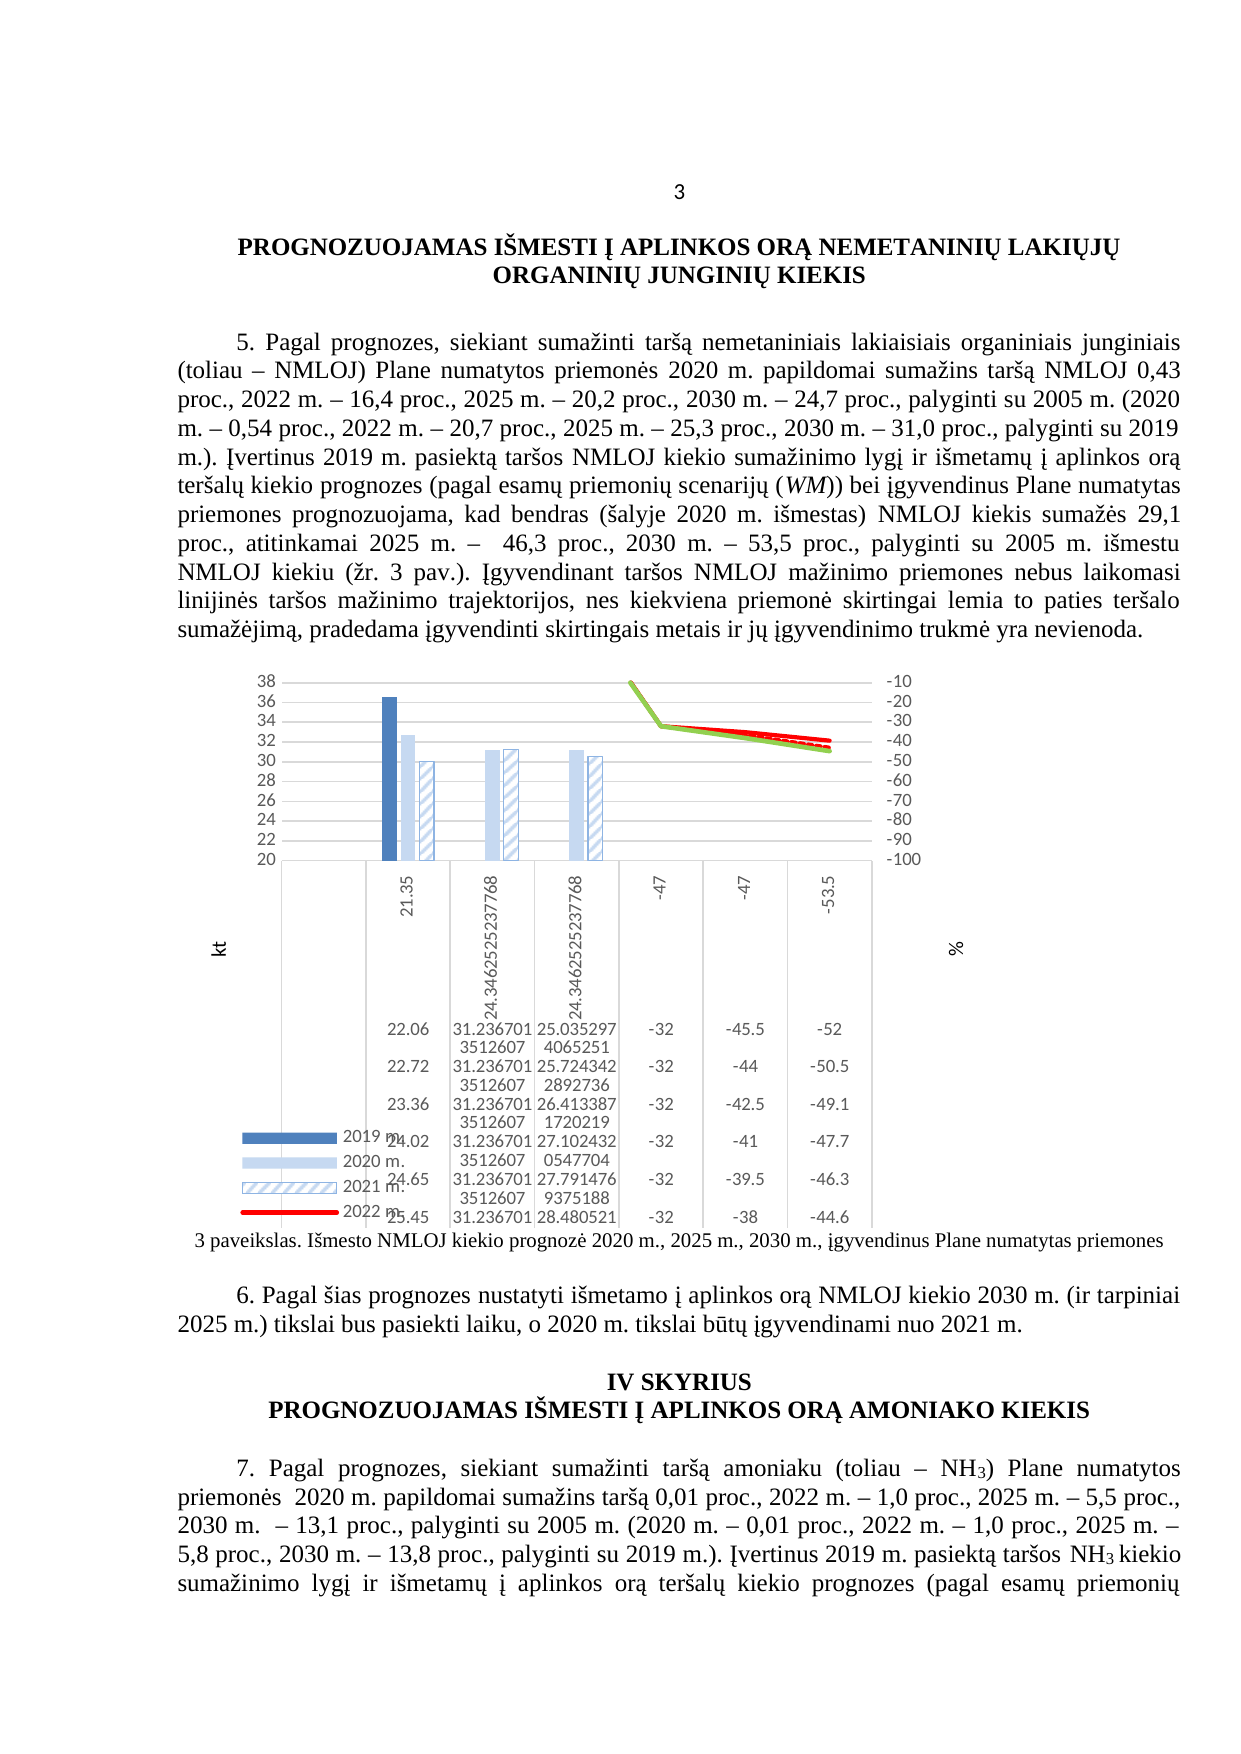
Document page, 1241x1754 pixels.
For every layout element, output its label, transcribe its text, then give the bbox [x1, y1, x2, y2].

text 5. Pagal prognozes, siekiant sumažinti taršą nemetaniniais lakiaisiais organiniais junginiais (toliau – NMLOJ) Plane numatytos priemonės 2020 m. papildomai sumažins taršą NMLOJ 0,43 proc., 2022 m. – 16,4 proc., 2025 m. – 20,2 proc., 2030 m. – 24,7 proc., palyginti su 2005 m. (2020 m. – 0,54 proc., 2022 m. – 20,7 proc., 2025 m. – 25,3 proc., 2030 m. – 31,0 proc., palyginti su 2019 m.). Įvertinus 2019 m. pasiektą taršos NMLOJ kiekio sumažinimo lygį ir išmetamų į aplinkos orą teršalų kiekio prognozes (pagal esamų priemonių scenarijų (WM)) bei įgyvendinus Plane numatytas priemones prognozuojama, kad bendras (šalyje 2020 m. išmestas) NMLOJ kiekis sumažės 29,1 proc., atitinkamai 2025 m. – 46,3 proc., 2030 m. – 53,5 proc., palyginti su 2005 m. išmestu NMLOJ kiekiu (žr. 3 pav.). Įgyvendinant taršos NMLOJ mažinimo priemones nebus laikomasi linijinės taršos mažinimo trajektorijos, nes kiekviena priemonė skirtingai lemia to paties teršalo sumažėjimą, pradedama įgyvendinti skirtingais metais ir jų įgyvendinimo trukmė yra nevienoda. [177, 327, 1181, 643]
text 3 paveikslas. Išmesto NMLOJ kiekio prognozė 2020 m., 2025 m., 2030 m., įgyvendinus Plane numatytas priemones [177, 1228, 1181, 1252]
text 7. Pagal prognozes, siekiant sumažinti taršą amoniaku (toliau – NH3) Plane numatytos priemonės 2020 m. papildomai sumažins taršą 0,01 proc., 2022 m. – 1,0 proc., 2025 m. – 5,5 proc., 2030 m. – 13,1 proc., palyginti su 2005 m. (2020 m. – 0,01 proc., 2022 m. – 1,0 proc., 2025 m. – 5,8 proc., 2030 m. – 13,8 proc., palyginti su 2019 m.). Įvertinus 2019 m. pasiektą taršos NH3 kiekio sumažinimo lygį ir išmetamų į aplinkos orą teršalų kiekio prognozes (pagal esamų priemonių [177, 1453, 1181, 1597]
text 6. Pagal šias prognozes nustatyti išmetamo į aplinkos orą NMLOJ kiekio 2030 m. (ir tarpiniai 2025 m.) tikslai bus pasiekti laiku, o 2020 m. tikslai būtų įgyvendinami nuo 2021 m. [177, 1281, 1181, 1338]
text PROGNOZUOJAMAS IŠMESTI Į APLINKOS ORĄ NEMETANINIŲ LAKIŲJŲ ORGANINIŲ JUNGINIŲ KIEKIS [177, 232, 1181, 289]
text IV SKYRIUS [177, 1367, 1181, 1396]
text PROGNOZUOJAMAS IŠMESTI Į APLINKOS ORĄ AMONIAKO KIEKIS [177, 1396, 1181, 1424]
